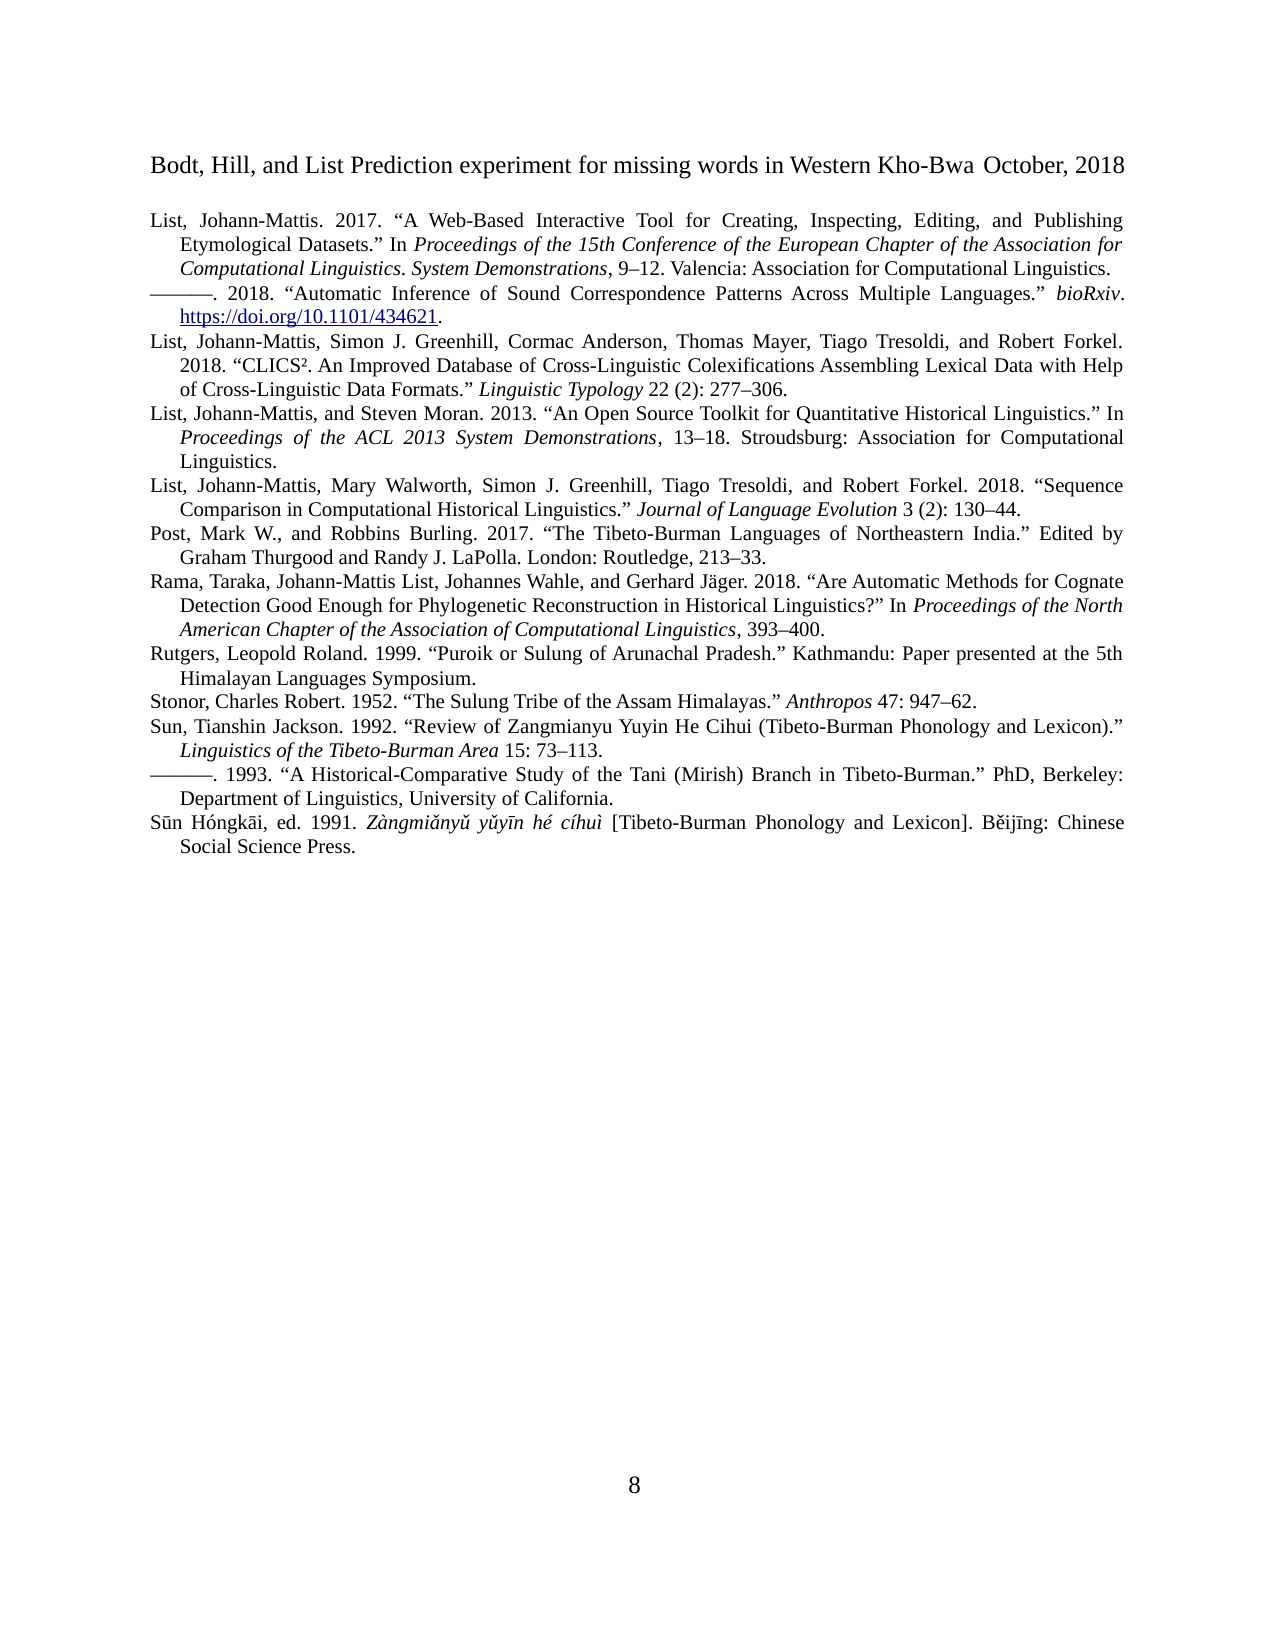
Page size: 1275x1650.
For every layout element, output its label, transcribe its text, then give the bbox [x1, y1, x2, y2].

text List, Johann-Mattis, and Steven Moran. 2013. “An Open Source Toolkit for Quantitative Historical Linguistics.” In Proceedings of the ACL 2013 System Demonstrations, 13–18. Stroudsburg: Association for Computational Linguistics. [150, 401, 1125, 473]
text List, Johann-Mattis, Simon J. Greenhill, Cormac Anderson, Thomas Mayer, Tiago Tresoldi, and Robert Forkel. 2018. “CLICS². An Improved Database of Cross-Linguistic Colexifications Assembling Lexical Data with Help of Cross-Linguistic Data Formats.” Linguistic Typology 22 (2): 277–306. [150, 328, 1125, 401]
text ———. 1993. “A Historical-Comparative Study of the Tani (Mirish) Branch in Tibeto-Burman.” PhD, Berkeley: Department of Linguistics, University of California. [150, 762, 1125, 810]
text Sūn Hóngkāi, ed. 1991. Zàngmiǎnyǔ yǔyīn hé cíhuì [Tibeto-Burman Phonology and Lexicon]. Běijīng: Chinese Social Science Press. [150, 810, 1125, 858]
text List, Johann-Mattis, Mary Walworth, Simon J. Greenhill, Tiago Tresoldi, and Robert Forkel. 2018. “Sequence Comparison in Computational Historical Linguistics.” Journal of Language Evolution 3 (2): 130–44. [150, 473, 1125, 521]
text Sun, Tianshin Jackson. 1992. “Review of Zangmianyu Yuyin He Cihui (Tibeto-Burman Phonology and Lexicon).” Linguistics of the Tibeto-Burman Area 15: 73–113. [150, 713, 1125, 762]
text ———. 2018. “Automatic Inference of Sound Correspondence Patterns Across Multiple Languages.” bioRxiv. https://doi.org/10.1101/434621. [150, 280, 1125, 328]
text Rama, Taraka, Johann-Mattis List, Johannes Wahle, and Gerhard Jäger. 2018. “Are Automatic Methods for Cognate Detection Good Enough for Phylogenetic Reconstruction in Historical Linguistics?” In Proceedings of the North American Chapter of the Association of Computational Linguistics, 393–400. [150, 569, 1125, 641]
text List, Johann-Mattis. 2017. “A Web-Based Interactive Tool for Creating, Inspecting, Editing, and Publishing Etymological Datasets.” In Proceedings of the 15th Conference of the European Chapter of the Association for Computational Linguistics. System Demonstrations, 9–12. Valencia: Association for Computational Linguistics. [150, 208, 1125, 280]
text Post, Mark W., and Robbins Burling. 2017. “The Tibeto-Burman Languages of Northeastern India.” Edited by Graham Thurgood and Randy J. LaPolla. London: Routledge, 213–33. [150, 521, 1125, 569]
text Rutgers, Leopold Roland. 1999. “Puroik or Sulung of Arunachal Pradesh.” Kathmandu: Paper presented at the 5th Himalayan Languages Symposium. [150, 641, 1125, 689]
text Stonor, Charles Robert. 1952. “The Sulung Tribe of the Assam Himalayas.” Anthropos 47: 947–62. [150, 689, 1125, 713]
